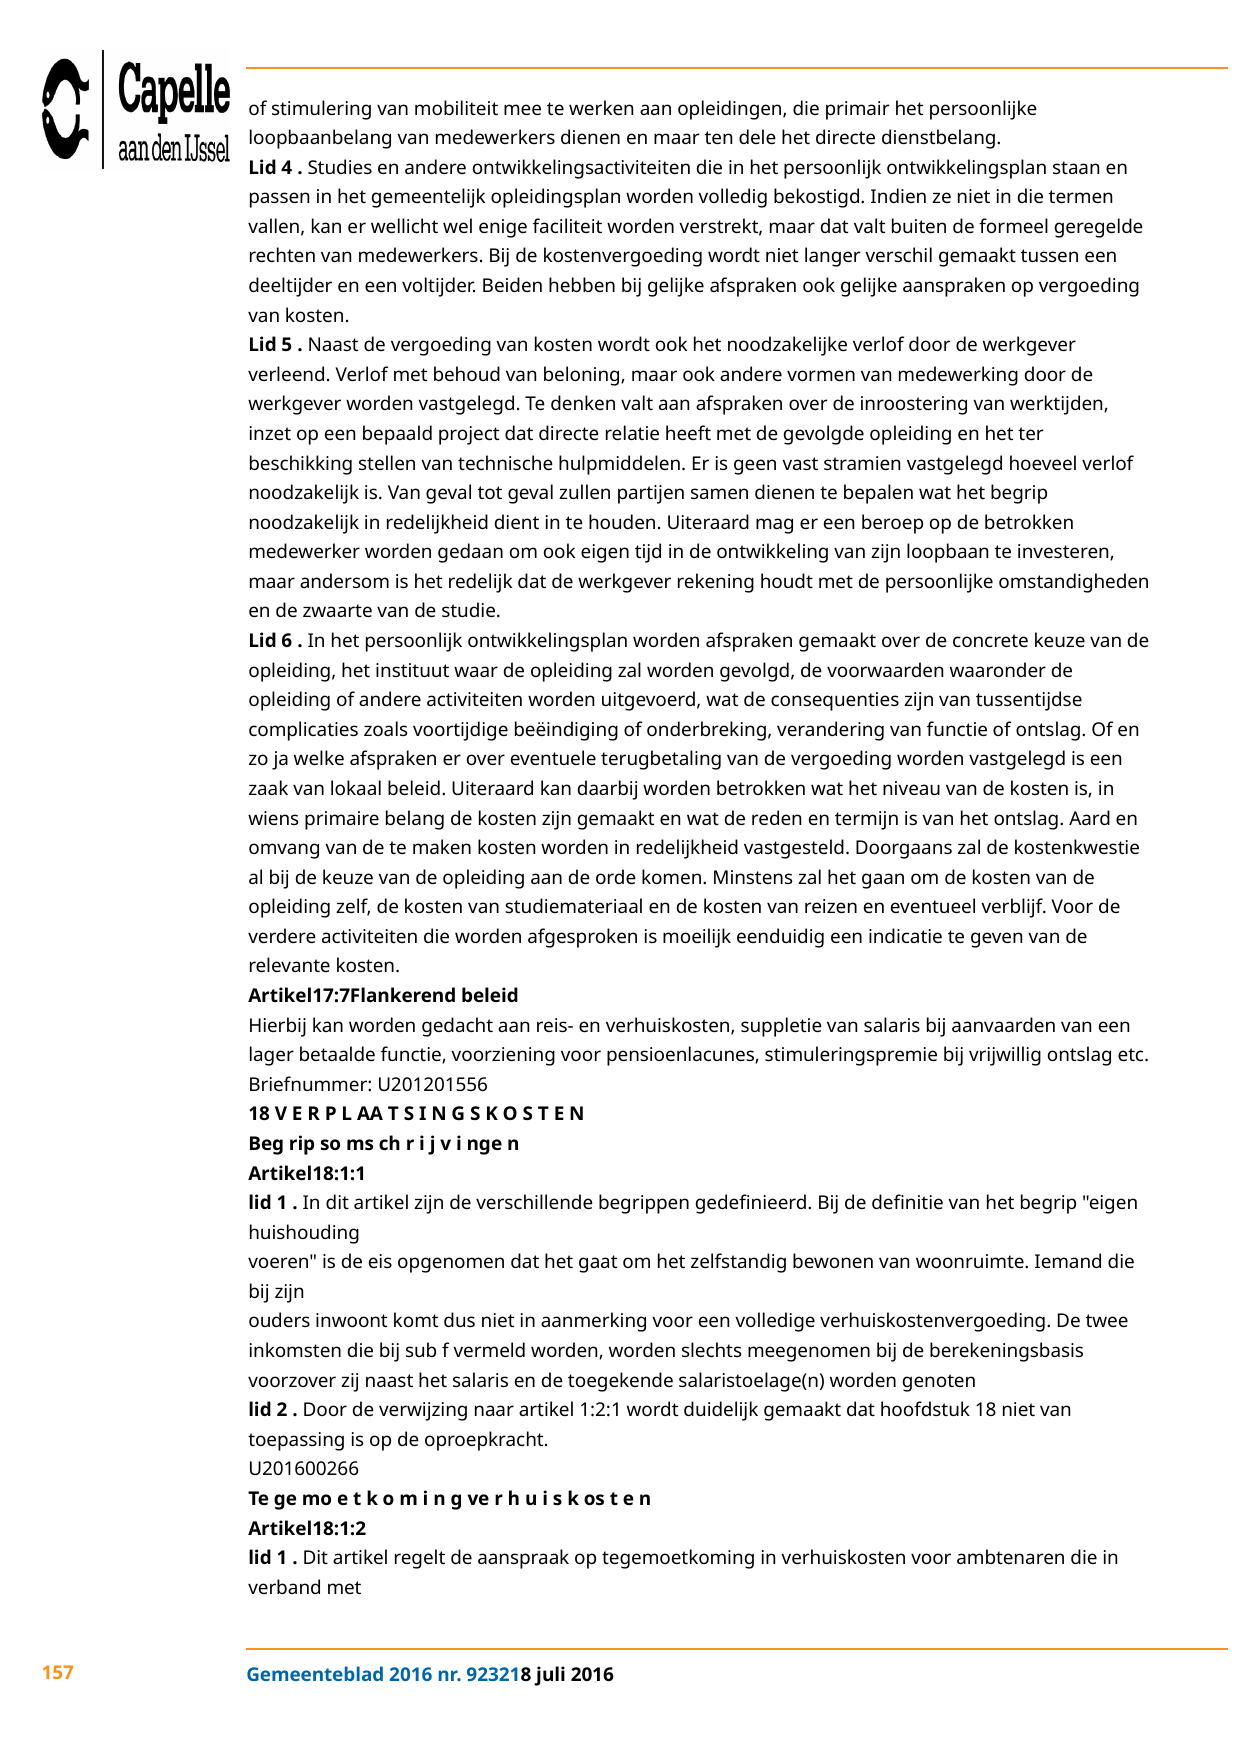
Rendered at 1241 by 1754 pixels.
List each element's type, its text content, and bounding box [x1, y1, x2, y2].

text lid 2 . Door de verwijzing naar artikel 1:2:1 wordt duidelijk gemaakt dat hoofdstuk 18 niet van toepassing is op de oproepkracht. [248, 1396, 1152, 1452]
text Artikel18:1:1 [248, 1160, 1152, 1186]
text Lid 6 . In het persoonlijk ontwikkelingsplan worden afspraken gemaakt over de concrete keuze van de opleiding, het instituut waar de opleiding zal worden gevolgd, de voorwaarden waaronder de opleiding of andere activiteiten worden uitgevoerd, wat de consequenties zijn van tussentijdse complicaties zoals voortijdige beëindiging of onderbreking, verandering van functie of ontslag. Of en zo ja welke afspraken er over eventuele terugbetaling van de vergoeding worden vastgelegd is een zaak van lokaal beleid. Uiteraard kan daarbij worden betrokken wat het niveau van de kosten is, in wiens primaire belang de kosten zijn gemaakt en wat de reden en termijn is van het ontslag. Aard en omvang van de te maken kosten worden in redelijkheid vastgesteld. Doorgaans zal de kostenkwestie al bij de keuze van de opleiding aan de orde komen. Minstens zal het gaan om de kosten van de opleiding zelf, de kosten van studiemateriaal en de kosten van reizen en eventueel verblijf. Voor de verdere activiteiten die worden afgesproken is moeilijk eenduidig een indicatie te geven van de relevante kosten. [248, 627, 1152, 978]
text Briefnummer: U201201556 [248, 1071, 1152, 1097]
text Te ge mo e t k o m i n g ve r h u i s k os t e n [248, 1485, 1152, 1511]
text Lid 4 . Studies en andere ontwikkelingsactiviteiten die in het persoonlijk ontwikkelingsplan staan en passen in het gemeentelijk opleidingsplan worden volledig bekostigd. Indien ze niet in die termen vallen, kan er wellicht wel enige faciliteit worden verstrekt, maar dat valt buiten de formeel geregelde rechten van medewerkers. Bij de kostenvergoeding wordt niet langer verschil gemaakt tussen een deeltijder en een voltijder. Beiden hebben bij gelijke afspraken ook gelijke aanspraken op vergoeding van kosten. [248, 154, 1152, 328]
picture [41, 47, 231, 172]
text Beg rip so ms ch r i j v i nge n [248, 1130, 1152, 1156]
text of stimulering van mobiliteit mee te werken aan opleidingen, die primair het persoonlijke loopbaanbelang van medewerkers dienen en maar ten dele het directe dienstbelang. [248, 95, 1152, 150]
text Lid 5 . Naast de vergoeding van kosten wordt ook het noodzakelijke verlof door de werkgever verleend. Verlof met behoud van beloning, maar ook andere vormen van medewerking door de werkgever worden vastgelegd. Te denken valt aan afspraken over de inroostering van werktijden, inzet op een bepaald project dat directe relatie heeft met de gevolgde opleiding en het ter beschikking stellen van technische hulpmiddelen. Er is geen vast stramien vastgelegd hoeveel verlof noodzakelijk is. Van geval tot geval zullen partijen samen dienen te bepalen wat het begrip noodzakelijk in redelijkheid dient in te houden. Uiteraard mag er een beroep op de betrokken medewerker worden gedaan om ook eigen tijd in de ontwikkeling van zijn loopbaan te investeren, maar andersom is het redelijk dat de werkgever rekening houdt met de persoonlijke omstandigheden en de zwaarte van de studie. [248, 331, 1152, 623]
text Hierbij kan worden gedacht aan reis- en verhuiskosten, suppletie van salaris bij aanvaarden van een lager betaalde functie, voorziening voor pensioenlacunes, stimuleringspremie bij vrijwillig ontslag etc. [248, 1012, 1152, 1067]
text voeren" is de eis opgenomen dat het gaat om het zelfstandig bewonen van woonruimte. Iemand die bij zijn [248, 1248, 1152, 1304]
text Artikel17:7Flankerend beleid [248, 982, 1152, 1008]
text Artikel18:1:2 [248, 1515, 1152, 1541]
text ouders inwoont komt dus niet in aanmerking voor een volledige verhuiskostenvergoeding. De twee inkomsten die bij sub f vermeld worden, worden slechts meegenomen bij de berekeningsbasis voorzover zij naast het salaris en de toegekende salaristoelage(n) worden genoten [248, 1308, 1152, 1393]
text 18 V E R P L AA T S I N G S K O S T E N [248, 1101, 1152, 1126]
text lid 1 . Dit artikel regelt de aanspraak op tegemoetkoming in verhuiskosten voor ambtenaren die in verband met [248, 1544, 1152, 1600]
text lid 1 . In dit artikel zijn de verschillende begrippen gedefinieerd. Bij de definitie van het begrip "eigen huishouding [248, 1189, 1152, 1245]
text U201600266 [248, 1456, 1152, 1481]
